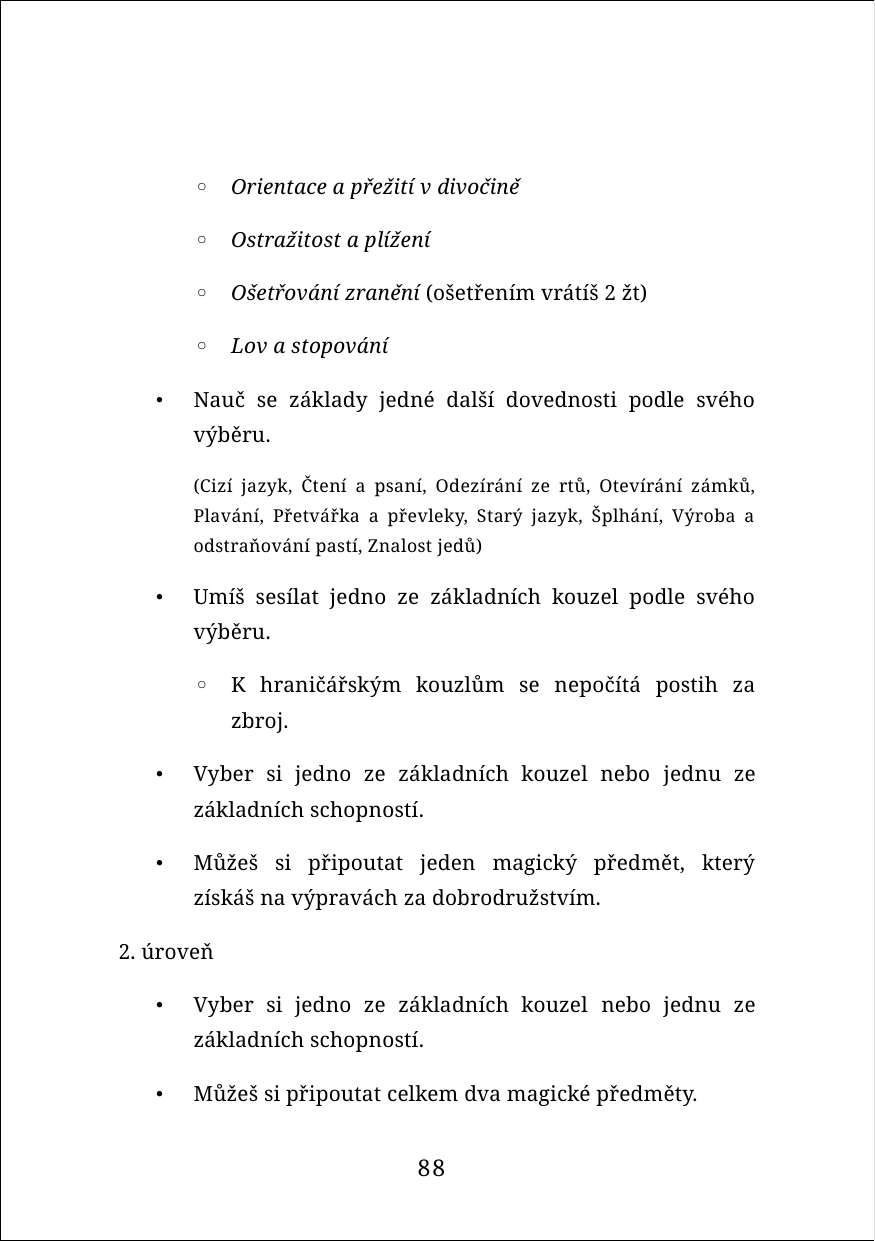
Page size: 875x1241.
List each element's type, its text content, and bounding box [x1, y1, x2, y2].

list K hraničářským kouzlům se nepočítá postih za zbroj. [193, 671, 756, 734]
text 2. úroveň [118, 937, 756, 965]
list Můžeš si připoutat celkem dva magické předměty. [156, 1079, 756, 1107]
list Vyber si jedno ze základních kouzel nebo jednu ze základních schopností. [156, 990, 756, 1054]
list Můžeš si připoutat jeden magický předmět, který získáš na výpravách za dobrodružstvím. [156, 848, 756, 912]
list (Cizí jazyk, Čtení a psaní, Odezírání ze rtů, Otevírání zámků, Plavání, Přetvářka a převleky, Starý jazyk, Šplhání, Výroba a odstraňování pastí, Znalost jedů) [156, 473, 756, 558]
list Ošetřování zranění (ošetřením vrátíš 2 žt) [193, 278, 756, 307]
list Ostražitost a plížení [193, 225, 756, 253]
list Orientace a přežití v divočině [193, 172, 756, 200]
list Vyber si jedno ze základních kouzel nebo jednu ze základních schopností. [156, 759, 756, 823]
list Nauč se základy jedné další dovednosti podle svého výběru. [156, 385, 756, 449]
list Umíš sesílat jedno ze základních kouzel podle svého výběru. [156, 582, 756, 646]
list Lov a stopování [193, 331, 756, 360]
